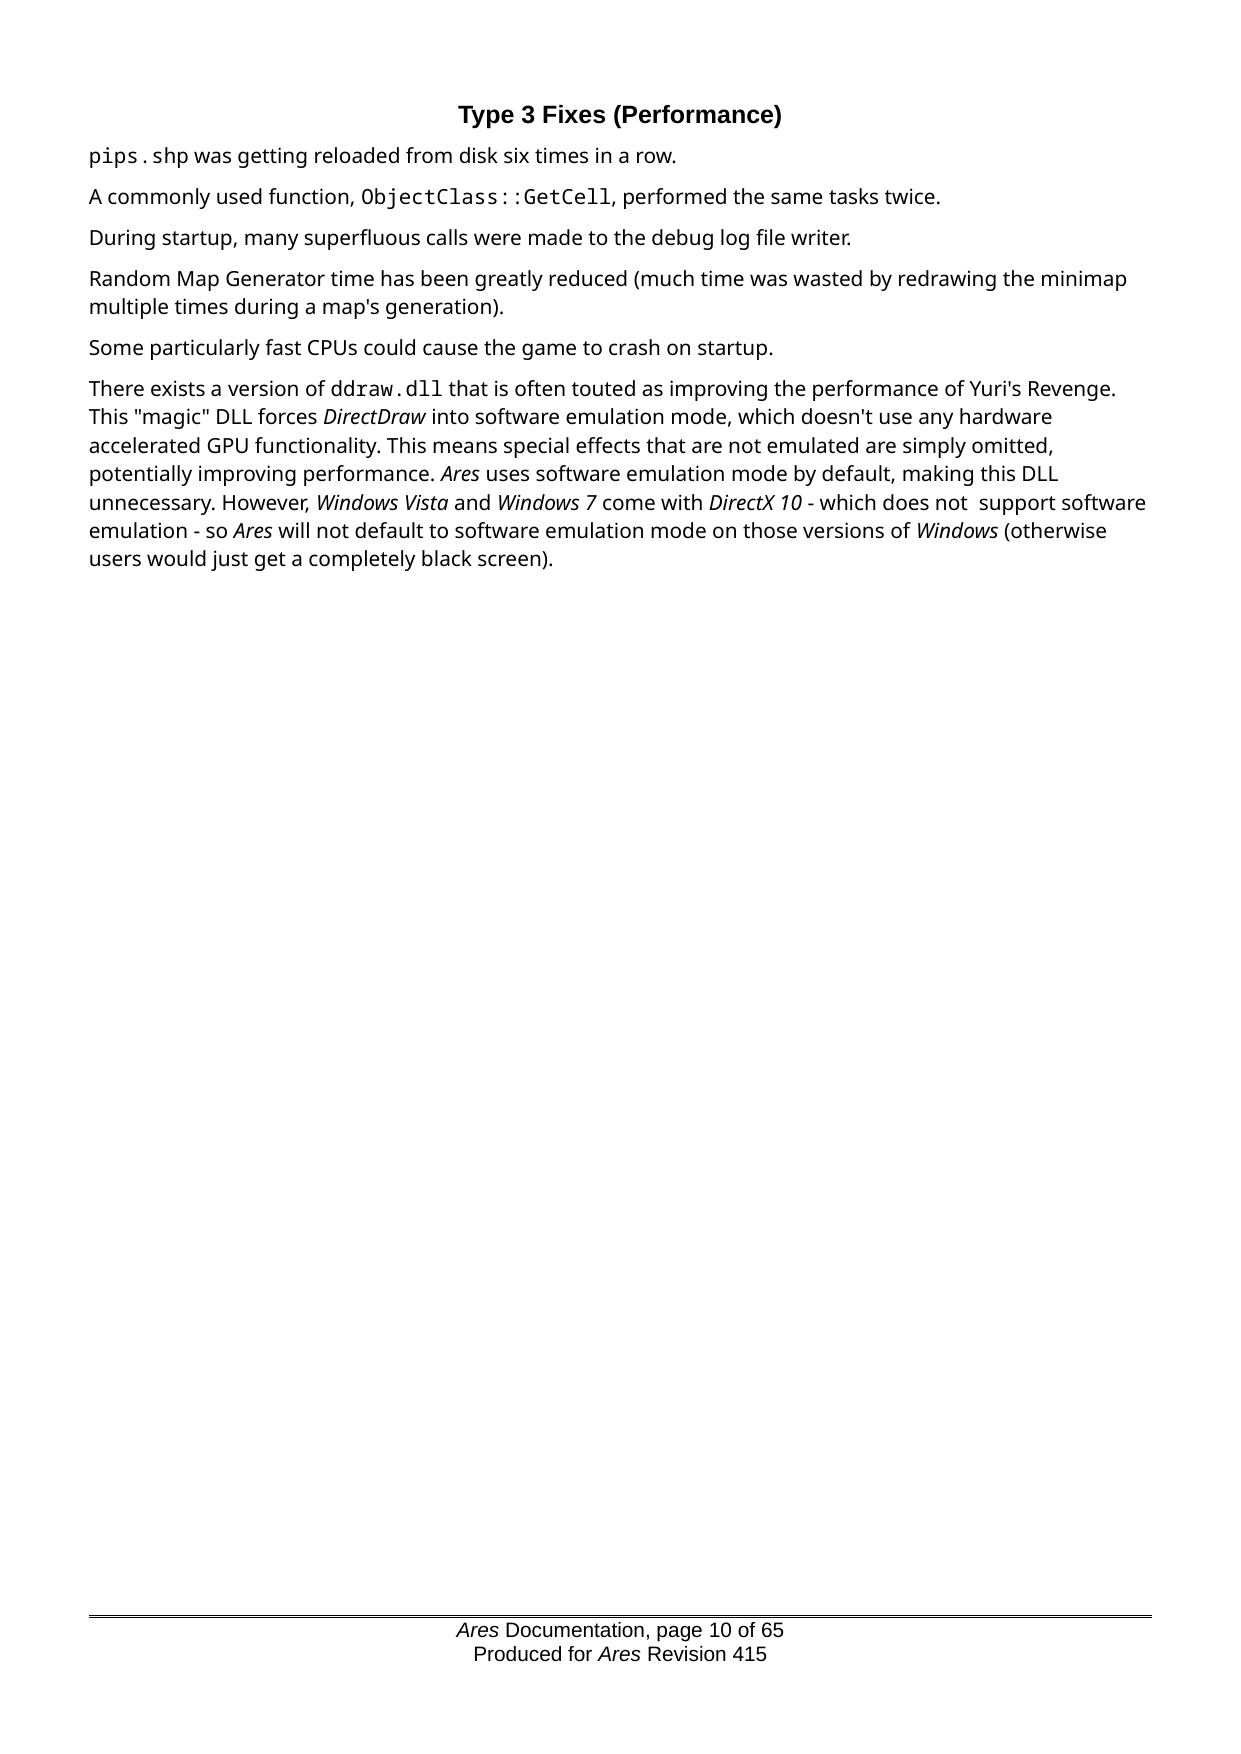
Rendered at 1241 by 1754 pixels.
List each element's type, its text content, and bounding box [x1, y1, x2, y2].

text pips.shp was getting reloaded from disk six times in a row. [88, 141, 1152, 169]
text There exists a version of ddraw.dll that is often touted as improving the performance of Yuri's Revenge. This "magic" DLL forces DirectDraw into software emulation mode, which doesn't use any hardware accelerated GPU functionality. This means special effects that are not emulated are simply omitted, potentially improving performance. Ares uses software emulation mode by default, making this DLL unnecessary. However, Windows Vista and Windows 7 come with DirectX 10 - which does not support software emulation - so Ares will not default to software emulation mode on those versions of Windows (otherwise users would just get a completely black screen). [88, 374, 1152, 573]
text Random Map Generator time has been greatly reduced (much time was wasted by redrawing the minimap multiple times during a map's generation). [88, 264, 1152, 321]
text During startup, many superfluous calls were made to the debug log file writer. [88, 223, 1152, 251]
text A commonly used function, ObjectClass::GetCell, performed the same tasks twice. [88, 182, 1152, 210]
subtitle Type 3 Fixes (Performance) [88, 100, 1152, 129]
text Some particularly fast CPUs could cause the game to crash on startup. [88, 333, 1152, 361]
